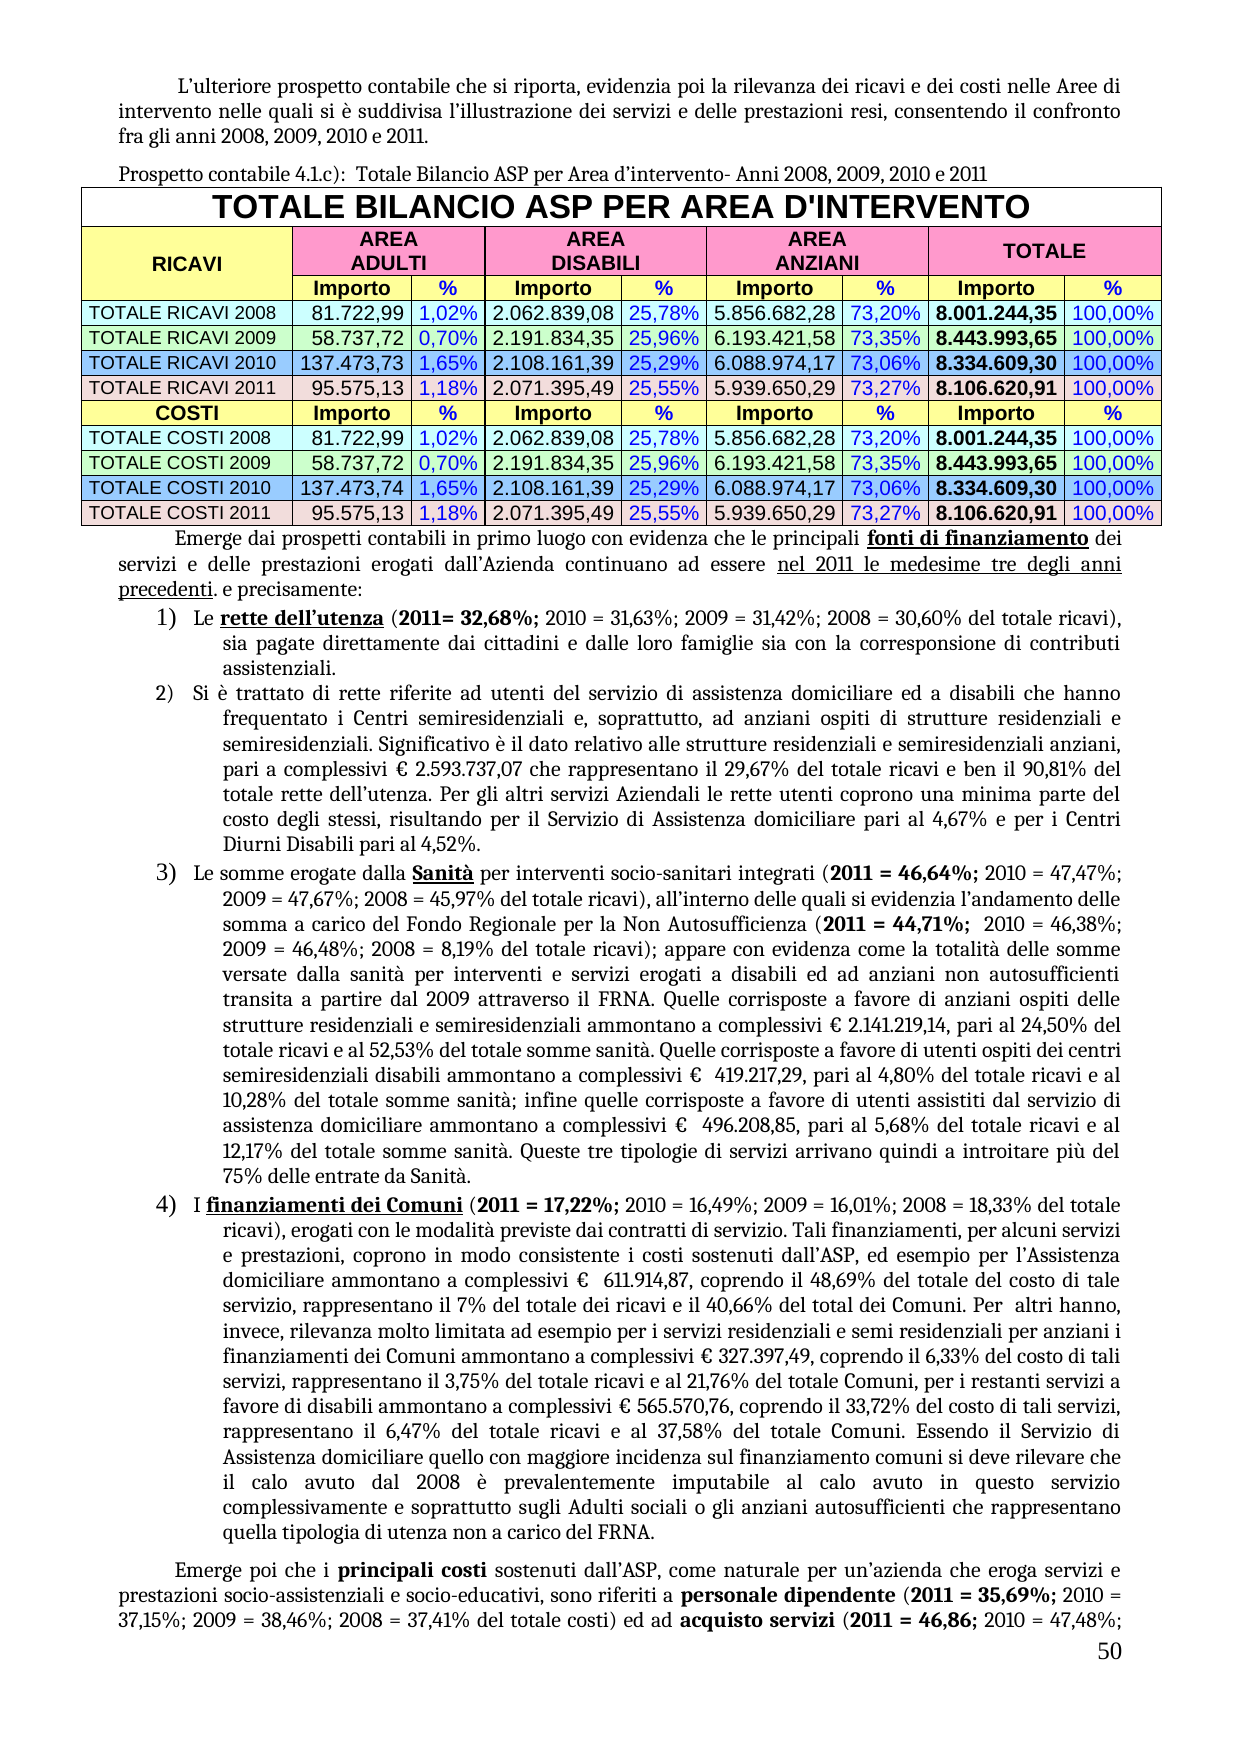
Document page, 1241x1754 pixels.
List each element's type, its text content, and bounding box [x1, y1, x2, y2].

table_cell 25,78% [622, 301, 706, 325]
table_cell 100,00% [1065, 376, 1161, 400]
table_cell 100,00% [1065, 351, 1161, 375]
table_cell 100,00% [1065, 451, 1161, 475]
table_cell 2.191.834,35 [486, 326, 621, 350]
table_cell % [1065, 401, 1161, 425]
table_cell 8.443.993,65 [929, 451, 1064, 475]
table_cell 73,27% [843, 501, 928, 525]
table_cell 100,00% [1065, 301, 1161, 325]
table_cell 73,35% [843, 451, 928, 475]
table_cell 1,18% [412, 376, 484, 400]
table_cell 1,02% [412, 301, 484, 325]
table_cell 100,00% [1065, 326, 1161, 350]
table_cell 2.191.834,35 [486, 451, 621, 475]
table_cell 25,96% [622, 451, 706, 475]
table_cell 58.737,72 [293, 451, 411, 475]
table_cell % [412, 401, 484, 425]
table_cell AREA ADULTI [293, 227, 484, 275]
list Le somme erogate dalla Sanità per interventi socio-sanitari integrati (2011 = 46,64%; 2010 = 47,47%; 2009 = 47,67%; 2008 = 45,97% del totale ricavi), all’interno delle quali si evidenzia l’andamento delle somma a carico del Fondo Regionale per la Non Autosufficienza (2011 = 44,71%; 2010 = 46,38%; 2009 = 46,48%; 2008 = 8,19% del totale ricavi); appare con evidenza come la totalità delle somme versate dalla sanità per interventi e servizi erogati a disabili ed ad anziani non autosufficienti transita a partire dal 2009 attraverso il FRNA. Quelle corrisposte a favore di anziani ospiti delle strutture residenziali e semiresidenziali ammontano a complessivi € 2.141.219,14, pari al 24,50% del totale ricavi e al 52,53% del totale somme sanità. Quelle corrisposte a favore di utenti ospiti dei centri semiresidenziali disabili ammontano a complessivi € 419.217,29, pari al 4,80% del totale ricavi e al 10,28% del totale somme sanità; infine quelle corrisposte a favore di utenti assistiti dal servizio di assistenza domiciliare ammontano a complessivi € 496.208,85, pari al 5,68% del totale ricavi e al 12,17% del totale somme sanità. Queste tre tipologie di servizi arrivano quindi a introitare più del 75% delle entrate da Sanità. [156, 857, 1122, 1189]
table_cell 8.334.609,30 [929, 476, 1064, 500]
table_cell 81.722,99 [293, 301, 411, 325]
table_header TOTALE BILANCIO ASP PER AREA D'INTERVENTO [82, 188, 1161, 226]
table_cell % [622, 276, 706, 300]
table_cell RICAVI [82, 227, 292, 300]
table_cell 25,29% [622, 476, 706, 500]
table_cell 2.108.161,39 [486, 351, 621, 375]
table_cell 8.106.620,91 [929, 501, 1064, 525]
table_cell 0,70% [412, 326, 484, 350]
table_cell 6.193.421,58 [707, 451, 842, 475]
table_cell 8.001.244,35 [929, 426, 1064, 450]
table_cell 1,65% [412, 351, 484, 375]
list Le rette dell’utenza (2011= 32,68%; 2010 = 31,63%; 2009 = 31,42%; 2008 = 30,60% del totale ricavi), sia pagate direttamente dai cittadini e dalle loro famiglie sia con la corresponsione di contributi assistenziali. [156, 602, 1122, 681]
table_cell TOTALE [929, 227, 1161, 275]
table_cell 1,18% [412, 501, 484, 525]
text L’ulteriore prospetto contabile che si riporta, evidenzia poi la rilevanza dei ricavi e dei costi nelle Aree di intervento nelle quali si è suddivisa l’illustrazione dei servizi e delle prestazioni resi, consentendo il confronto fra gli anni 2008, 2009, 2010 e 2011. [118, 74, 1122, 149]
table_cell 73,20% [843, 301, 928, 325]
table_cell TOTALE COSTI 2011 [82, 501, 292, 525]
table_cell % [412, 276, 484, 300]
table_cell 5.856.682,28 [707, 426, 842, 450]
table_cell 2.071.395,49 [486, 376, 621, 400]
table_cell 73,06% [843, 351, 928, 375]
table_cell 2.108.161,39 [486, 476, 621, 500]
table_cell 25,29% [622, 351, 706, 375]
table_cell 25,55% [622, 501, 706, 525]
table_cell 100,00% [1065, 426, 1161, 450]
table_cell 6.193.421,58 [707, 326, 842, 350]
table_cell 1,65% [412, 476, 484, 500]
text Prospetto contabile 4.1.c): Totale Bilancio ASP per Area d’intervento- Anni 2008, 2009, 2010 e 2011 [118, 161, 1122, 187]
table_cell Importo [929, 276, 1064, 300]
table_cell 6.088.974,17 [707, 351, 842, 375]
table_cell % [1065, 276, 1161, 300]
table_cell 2.062.839,08 [486, 426, 621, 450]
table_cell Importo [707, 401, 842, 425]
table_cell 8.001.244,35 [929, 301, 1064, 325]
table_cell 58.737,72 [293, 326, 411, 350]
table_cell 25,96% [622, 326, 706, 350]
table_cell 2.062.839,08 [486, 301, 621, 325]
table_cell 25,78% [622, 426, 706, 450]
table_cell 73,27% [843, 376, 928, 400]
table_cell 81.722,99 [293, 426, 411, 450]
table_cell % [843, 276, 928, 300]
table_cell 73,06% [843, 476, 928, 500]
table_cell 1,02% [412, 426, 484, 450]
table_cell 137.473,73 [293, 351, 411, 375]
table_cell 8.106.620,91 [929, 376, 1064, 400]
table_cell 95.575,13 [293, 501, 411, 525]
table_cell 5.856.682,28 [707, 301, 842, 325]
table_cell Importo [293, 401, 411, 425]
table_cell Importo [486, 401, 621, 425]
table_cell TOTALE RICAVI 2010 [82, 351, 292, 375]
table_cell % [843, 401, 928, 425]
table_cell 6.088.974,17 [707, 476, 842, 500]
table_cell 25,55% [622, 376, 706, 400]
table_cell 5.939.650,29 [707, 501, 842, 525]
table_cell TOTALE RICAVI 2009 [82, 326, 292, 350]
table_cell 95.575,13 [293, 376, 411, 400]
table_cell 5.939.650,29 [707, 376, 842, 400]
list Si è trattato di rette riferite ad utenti del servizio di assistenza domiciliare ed a disabili che hanno frequentato i Centri semiresidenziali e, soprattutto, ad anziani ospiti di strutture residenziali e semiresidenziali. Significativo è il dato relativo alle strutture residenziali e semiresidenziali anziani, pari a complessivi € 2.593.737,07 che rappresentano il 29,67% del totale ricavi e ben il 90,81% del totale rette dell’utenza. Per gli altri servizi Aziendali le rette utenti coprono una minima parte del costo degli stessi, risultando per il Servizio di Assistenza domiciliare pari al 4,67% e per i Centri Diurni Disabili pari al 4,52%. [156, 681, 1122, 857]
text Emerge dai prospetti contabili in primo luogo con evidenza che le principali fonti di finanziamento dei servizi e delle prestazioni erogati dall’Azienda continuano ad essere nel 2011 le medesime tre degli anni precedenti. e precisamente: [118, 526, 1122, 602]
text Emerge poi che i principali costi sostenuti dall’ASP, come naturale per un’azienda che eroga servizi e prestazioni socio-assistenziali e socio-educativi, sono riferiti a personale dipendente (2011 = 35,69%; 2010 = 37,15%; 2009 = 38,46%; 2008 = 37,41% del totale costi) ed ad acquisto servizi (2011 = 46,86; 2010 = 47,48%; [118, 1557, 1122, 1633]
table_cell 137.473,74 [293, 476, 411, 500]
table_cell Importo [707, 276, 842, 300]
table_cell Importo [293, 276, 411, 300]
table_cell TOTALE RICAVI 2008 [82, 301, 292, 325]
list I finanziamenti dei Comuni (2011 = 17,22%; 2010 = 16,49%; 2009 = 16,01%; 2008 = 18,33% del totale ricavi), erogati con le modalità previste dai contratti di servizio. Tali finanziamenti, per alcuni servizi e prestazioni, coprono in modo consistente i costi sostenuti dall’ASP, ed esempio per l’Assistenza domiciliare ammontano a complessivi € 611.914,87, coprendo il 48,69% del totale del costo di tale servizio, rappresentano il 7% del totale dei ricavi e il 40,66% del total dei Comuni. Per altri hanno, invece, rilevanza molto limitata ad esempio per i servizi residenziali e semi residenziali per anziani i finanziamenti dei Comuni ammontano a complessivi € 327.397,49, coprendo il 6,33% del costo di tali servizi, rappresentano il 3,75% del totale ricavi e al 21,76% del totale Comuni, per i restanti servizi a favore di disabili ammontano a complessivi € 565.570,76, coprendo il 33,72% del costo di tali servizi, rappresentano il 6,47% del totale ricavi e al 37,58% del totale Comuni. Essendo il Servizio di Assistenza domiciliare quello con maggiore incidenza sul finanziamento comuni si deve rilevare che il calo avuto dal 2008 è prevalentemente imputabile al calo avuto in questo servizio complessivamente e soprattutto sugli Adulti sociali o gli anziani autosufficienti che rappresentano quella tipologia di utenza non a carico del FRNA. [156, 1189, 1122, 1545]
table_cell Importo [486, 276, 621, 300]
table_cell 0,70% [412, 451, 484, 475]
table_cell AREA DISABILI [486, 227, 706, 275]
table_cell Importo [929, 401, 1064, 425]
table_cell 8.443.993,65 [929, 326, 1064, 350]
table_cell TOTALE COSTI 2008 [82, 426, 292, 450]
table_cell 100,00% [1065, 476, 1161, 500]
table_cell % [622, 401, 706, 425]
table_cell 2.071.395,49 [486, 501, 621, 525]
table_cell TOTALE RICAVI 2011 [82, 376, 292, 400]
table_cell 73,35% [843, 326, 928, 350]
table_cell 8.334.609,30 [929, 351, 1064, 375]
table_cell TOTALE COSTI 2009 [82, 451, 292, 475]
table_cell AREA ANZIANI [707, 227, 928, 275]
table_cell 73,20% [843, 426, 928, 450]
table_cell TOTALE COSTI 2010 [82, 476, 292, 500]
table_cell 100,00% [1065, 501, 1161, 525]
table_cell COSTI [82, 401, 292, 425]
